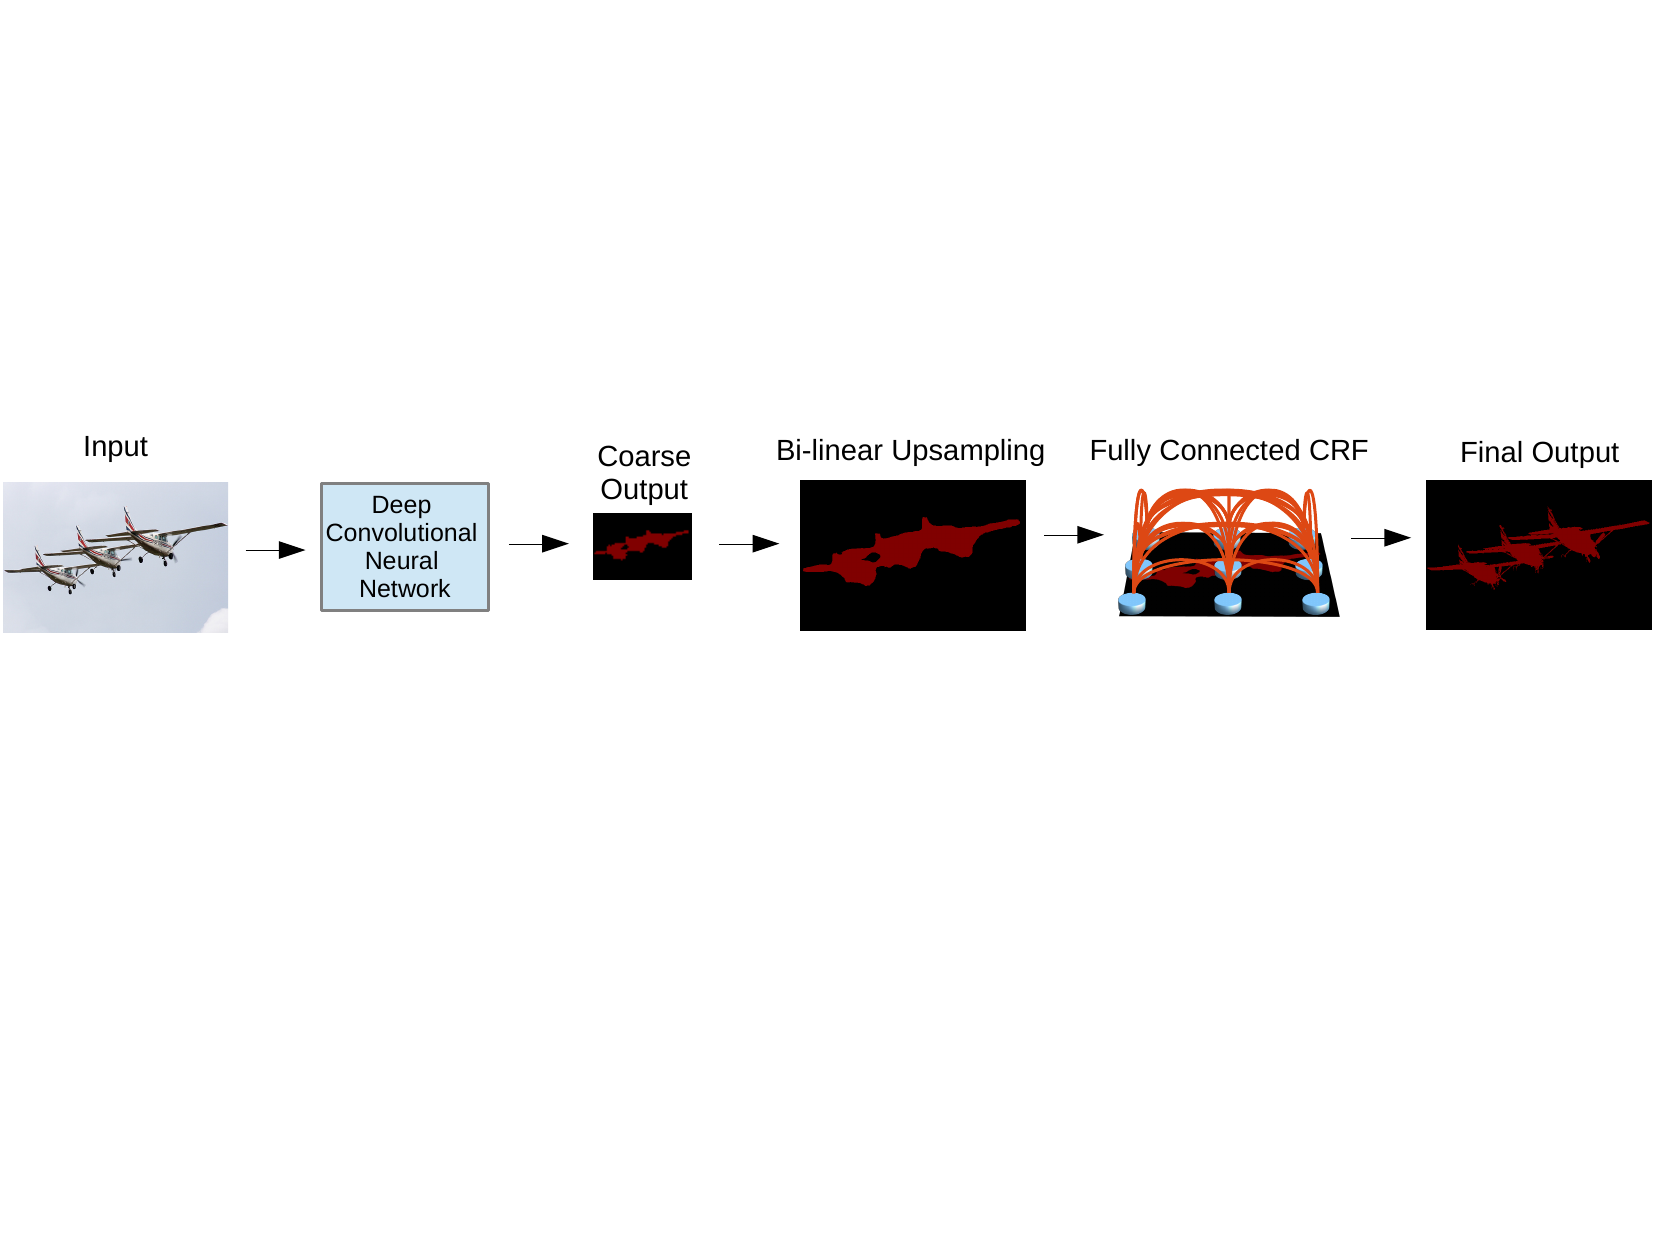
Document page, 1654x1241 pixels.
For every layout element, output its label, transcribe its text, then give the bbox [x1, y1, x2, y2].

picture [1120, 534, 1339, 616]
picture [1146, 533, 1221, 563]
text_box Fully Connected CRF [1140, 420, 1318, 481]
picture [1426, 480, 1652, 630]
picture [593, 513, 692, 580]
text_box Deep Convolutional Neural Network [321, 483, 489, 611]
picture [1124, 577, 1132, 594]
picture [1153, 562, 1175, 569]
text_box Coarse Output [577, 435, 711, 511]
picture [1277, 562, 1295, 568]
picture [800, 481, 1026, 631]
text_box [3, 483, 228, 633]
picture [1236, 533, 1305, 562]
text_box Bi-linear Upsampling [751, 420, 1071, 481]
text_box Final Output [1465, 429, 1615, 475]
text_box Input [48, 420, 184, 474]
